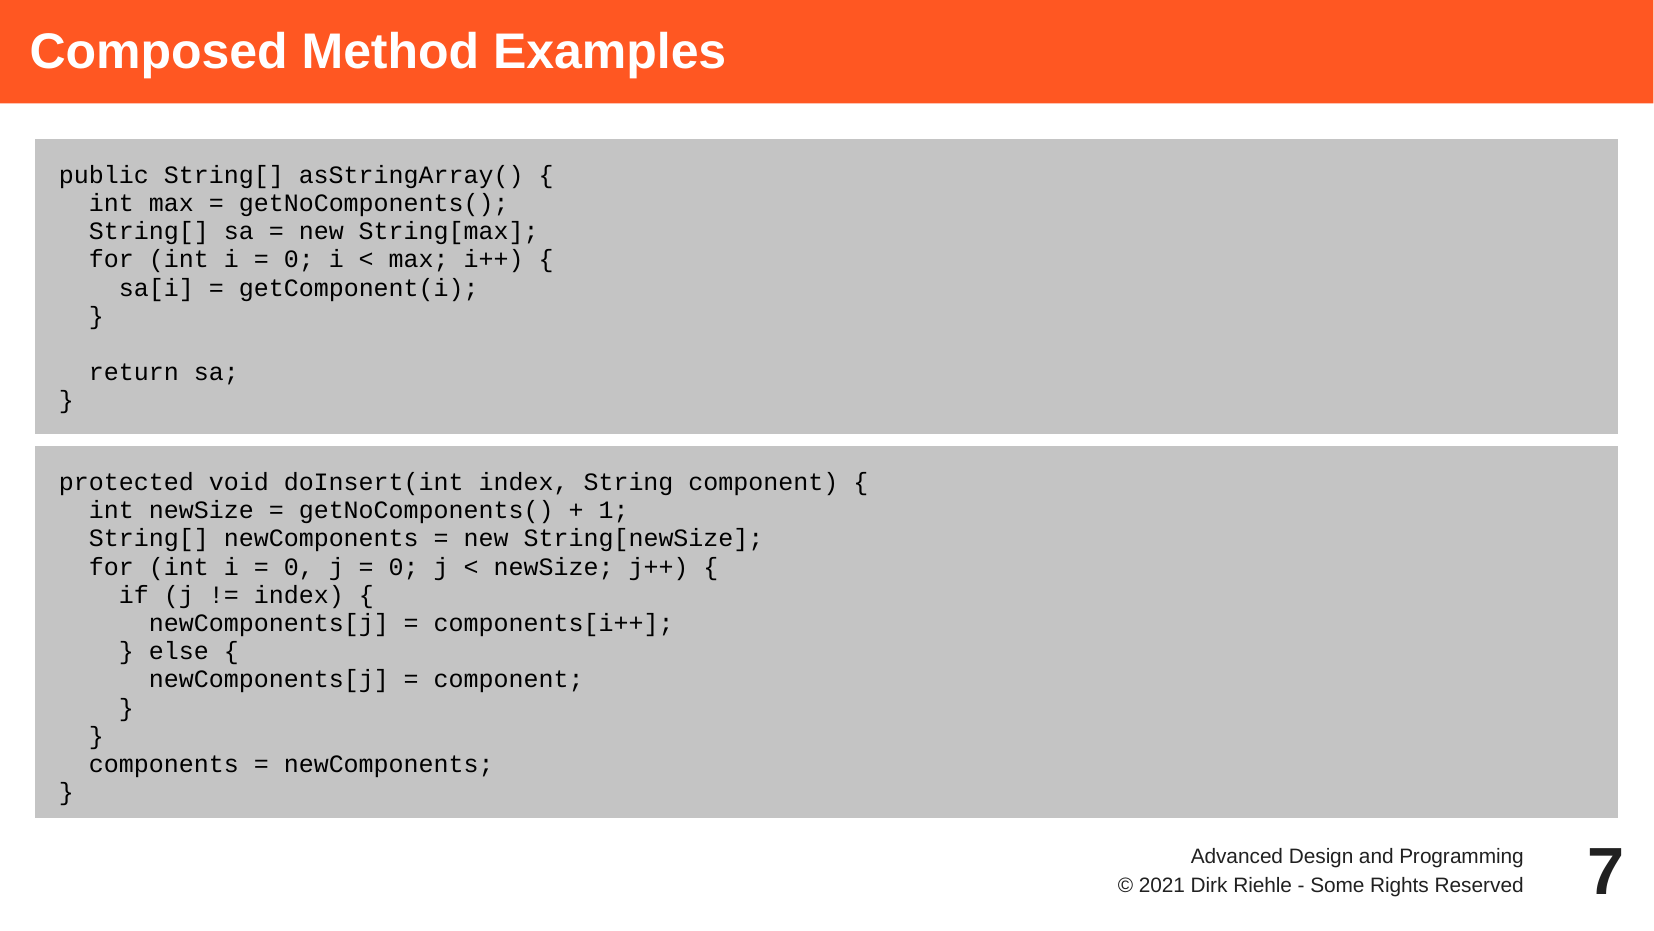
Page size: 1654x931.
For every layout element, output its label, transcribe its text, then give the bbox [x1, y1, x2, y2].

title Composed Method Examples [0, 0, 1654, 104]
list protected void doInsert(int index, String component) { int newSize = getNoComponents() + 1; String[] newComponents = new String[newSize]; for (int i = 0, j = 0; j < newSize; j++) { if (j != index) { newComponents[j] = components[i++]; } else { newComponents[j] = component; } } components = newComponents; } [29, 439, 1625, 824]
list public String[] asStringArray() { int max = getNoComponents(); String[] sa = new String[max]; for (int i = 0; i < max; i++) { sa[i] = getComponent(i); } return sa; } [29, 132, 1625, 434]
